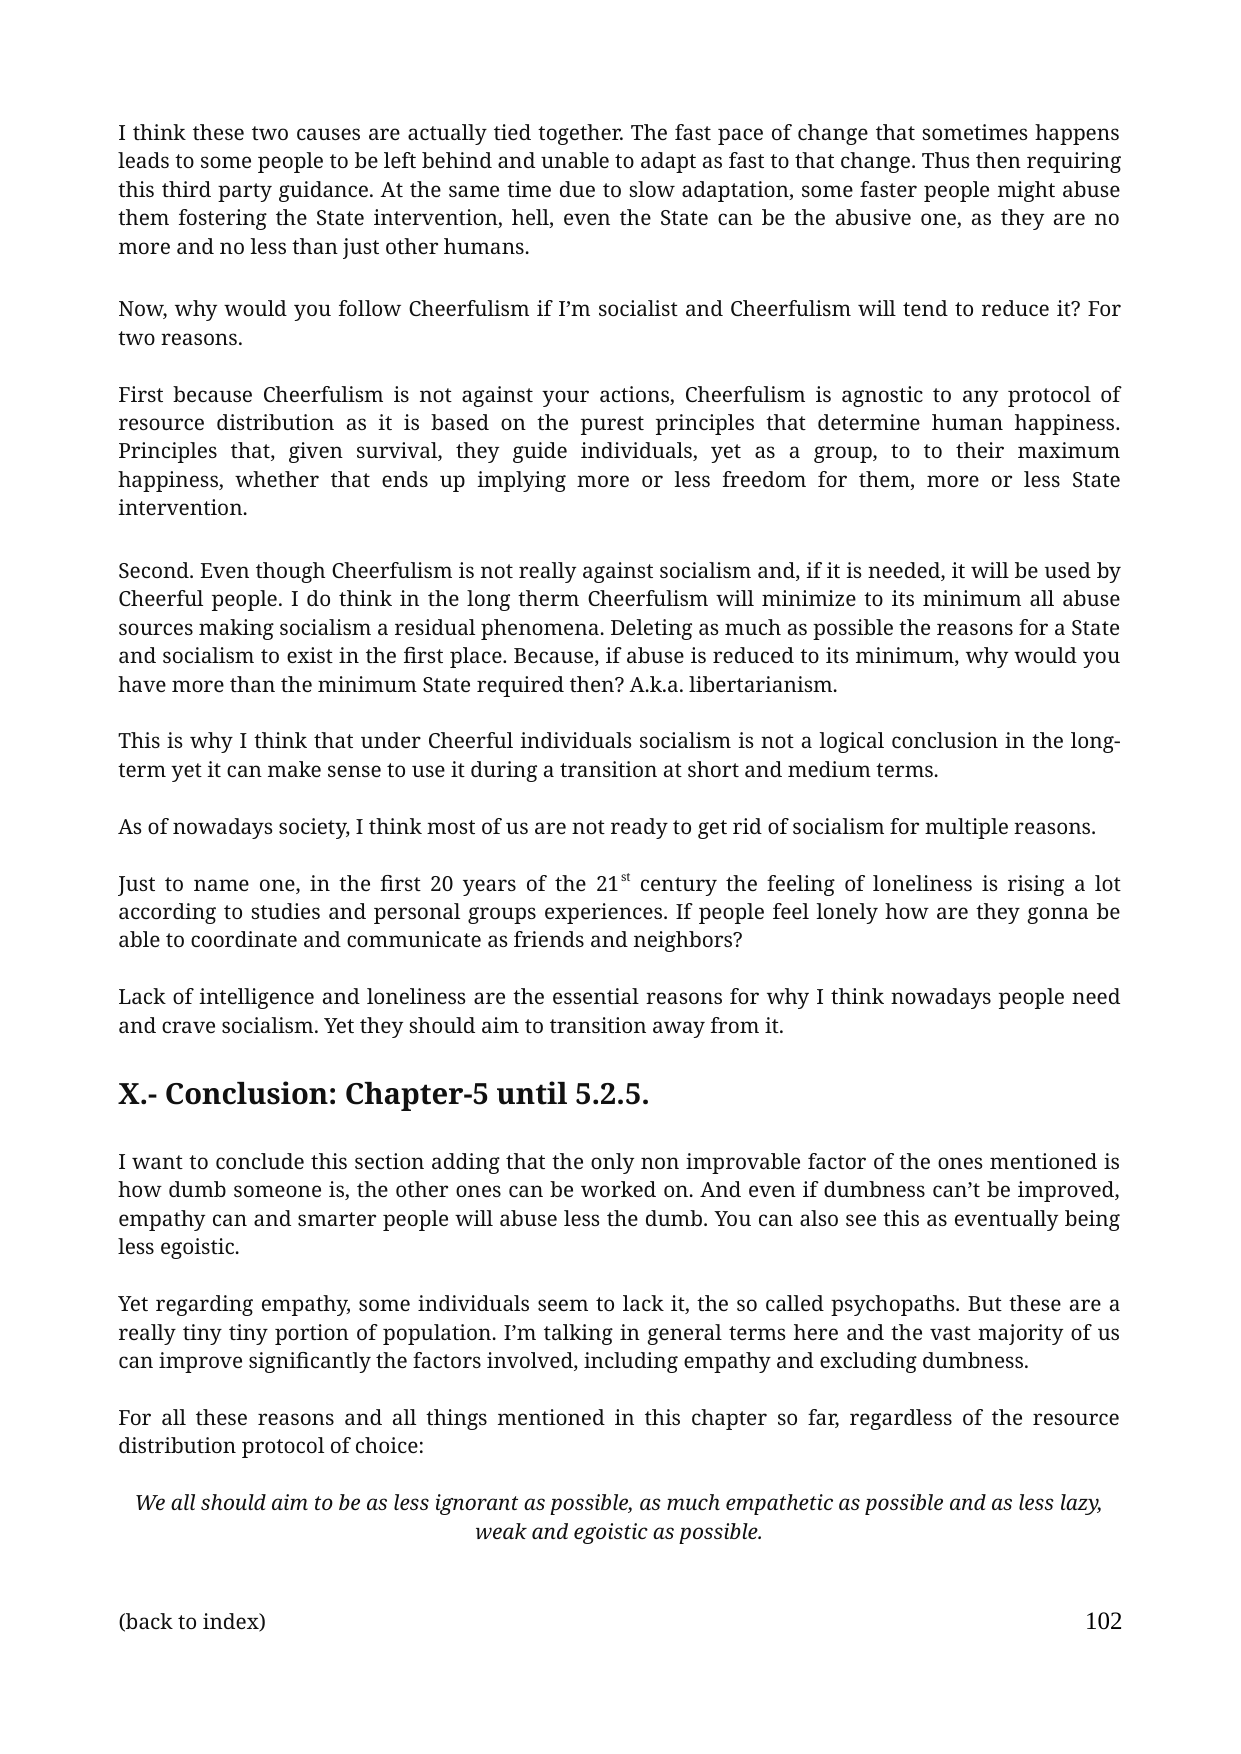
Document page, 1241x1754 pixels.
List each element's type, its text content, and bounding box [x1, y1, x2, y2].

text I want to conclude this section adding that the only non improvable factor of the ones mentioned is how dumb someone is, the other ones can be worked on. And even if dumbness can’t be improved, empathy can and smarter people will abuse less the dumb. You can also see this as eventually being less egoistic. [118, 1147, 1122, 1261]
text Lack of intelligence and loneliness are the essential reasons for why I think nowadays people need and crave socialism. Yet they should aim to transition away from it. [118, 982, 1122, 1039]
text I think these two causes are actually tied together. The fast pace of change that sometimes happens leads to some people to be left behind and unable to adapt as fast to that change. Thus then requiring this third party guidance. At the same time due to slow adaptation, some faster people might abuse them fostering the State intervention, hell, even the State can be the abusive one, as they are no more and no less than just other humans. [118, 118, 1122, 260]
text Yet regarding empathy, some individuals seem to lack it, the so called psychopaths. But these are a really tiny tiny portion of population. I’m talking in general terms here and the vast majority of us can improve significantly the factors involved, including empathy and excluding dumbness. [118, 1289, 1122, 1375]
text As of nowadays society, I think most of us are not ready to get rid of socialism for multiple reasons. [118, 812, 1122, 840]
text First because Cheerfulism is not against your actions, Cheerfulism is agnostic to any protocol of resource distribution as it is based on the purest principles that determine human happiness. Principles that, given survival, they guide individuals, yet as a group, to to their maximum happiness, whether that ends up implying more or less freedom for them, more or less State intervention. [118, 380, 1122, 522]
text X.- Conclusion: Chapter-5 until 5.2.5. [118, 1073, 1122, 1113]
text Second. Even though Cheerfulism is not really against socialism and, if it is needed, it will be used by Cheerful people. I do think in the long therm Cheerfulism will minimize to its minimum all abuse sources making socialism a residual phenomena. Deleting as much as possible the reasons for a State and socialism to exist in the first place. Because, if abuse is reduced to its minimum, why would you have more than the minimum State required then? A.k.a. libertarianism. [118, 556, 1122, 698]
text Now, why would you follow Cheerfulism if I’m socialist and Cheerfulism will tend to reduce it? For two reasons. [118, 294, 1122, 351]
text This is why I think that under Cheerful individuals socialism is not a logical conclusion in the long-term yet it can make sense to use it during a transition at short and medium terms. [118, 727, 1122, 783]
text Just to name one, in the first 20 years of the 21st century the feeling of loneliness is rising a lot according to studies and personal groups experiences. If people feel lonely how are they gonna be able to coordinate and communicate as friends and neighbors? [118, 869, 1122, 954]
text For all these reasons and all things mentioned in this chapter so far, regardless of the resource distribution protocol of choice: [118, 1403, 1122, 1460]
text We all should aim to be as less ignorant as possible, as much empathetic as possible and as less lazy, weak and egoistic as possible. [118, 1488, 1122, 1545]
